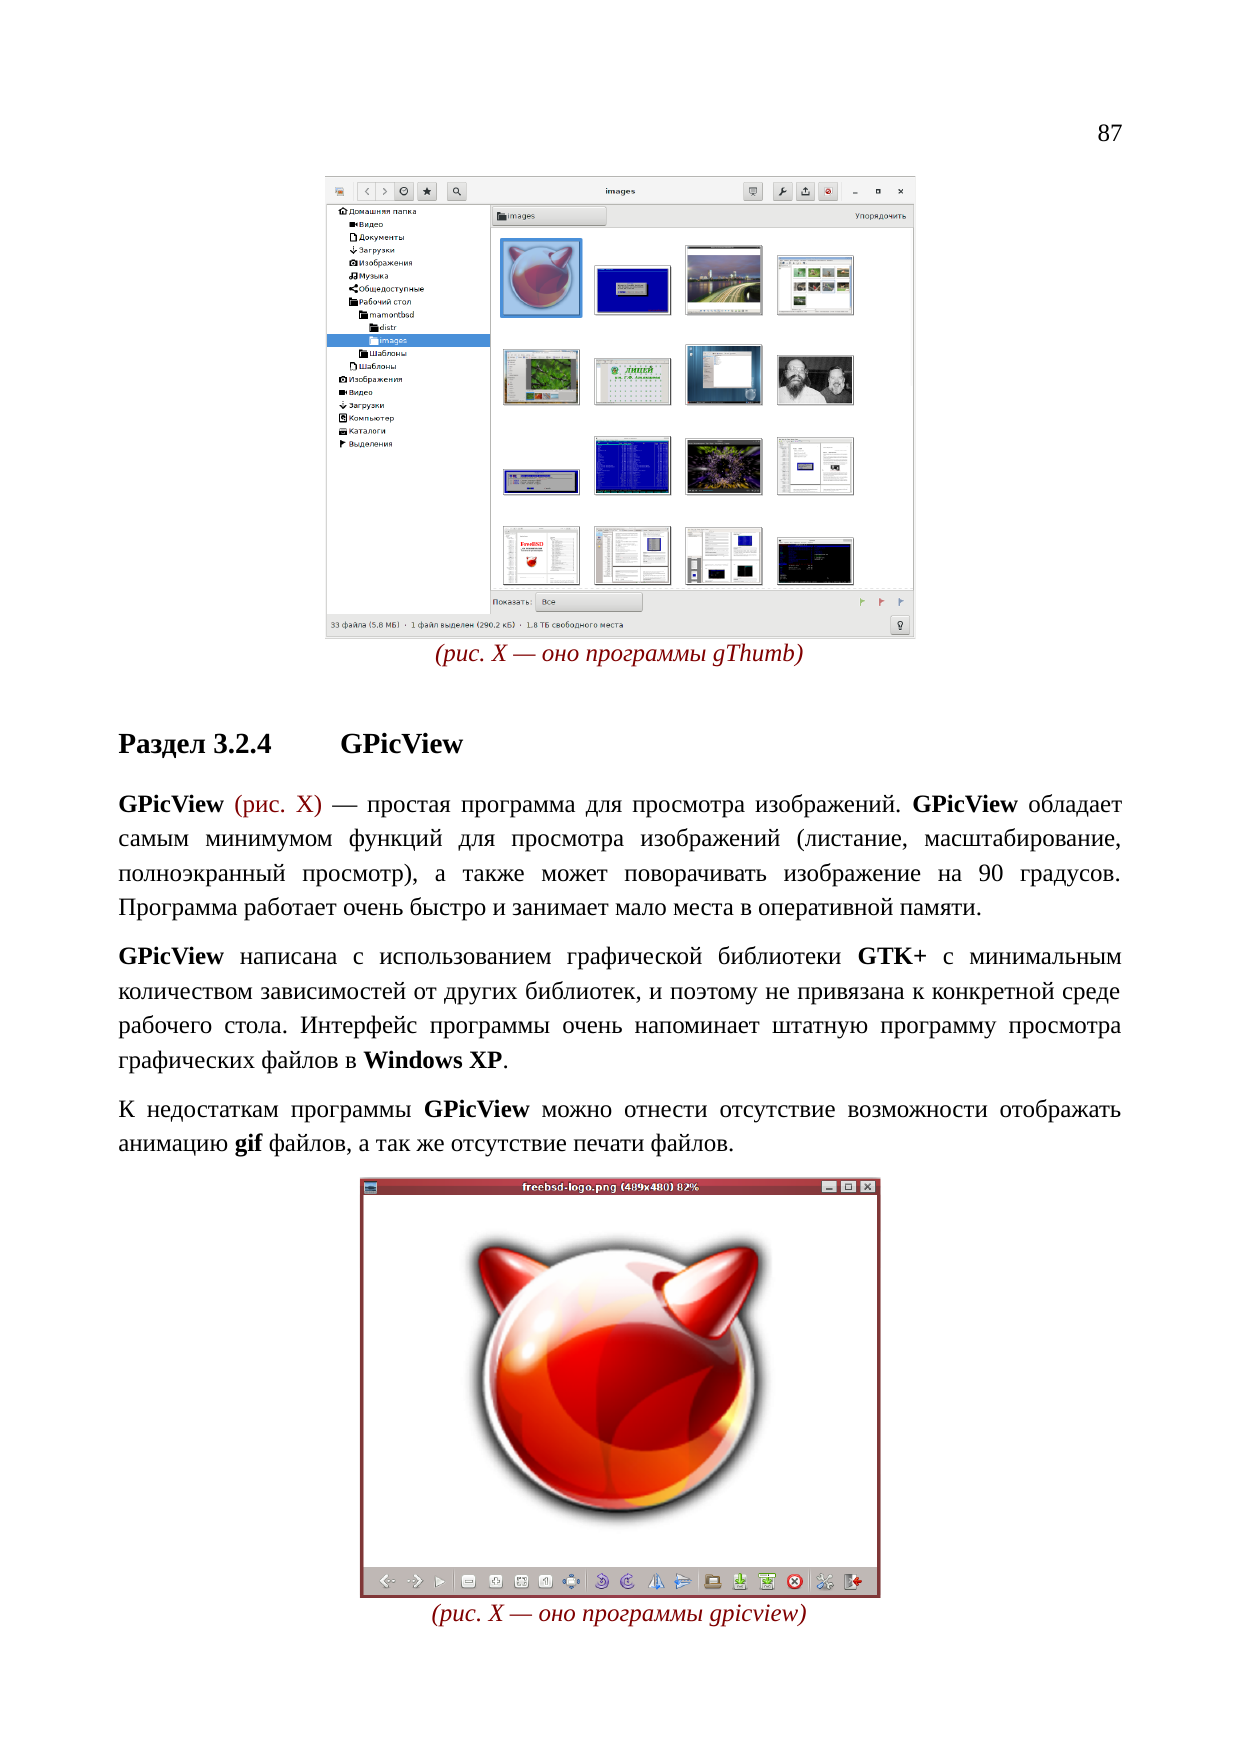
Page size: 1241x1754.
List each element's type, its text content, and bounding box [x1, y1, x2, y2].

text GPicView (рис. Х) — простая программа для просмотра изображений. GPicView обладает самым минимумом функций для просмотра изображений (листание, масштабирование, полноэкранный просмотр), а также может поворачивать изображение на 90 градусов. Программа работает очень быстро и занимает мало места в оперативной памяти. [118, 789, 1122, 921]
picture [359, 1177, 881, 1598]
picture [325, 176, 916, 639]
subtitle GPicView [118, 726, 1122, 759]
text (рис. Х — оно программы gThumb) [118, 639, 1122, 667]
text К недостаткам программы GPicView можно отнести отсутствие возможности отображать анимацию gif файлов, а так же отсутствие печати файлов. [118, 1094, 1122, 1157]
text (рис. Х — оно программы gpicview) [118, 1598, 1122, 1627]
text GPicView написана с использованием графической библиотеки GTK+ с минимальным количеством зависимостей от других библиотек, и поэтому не привязана к конкретной среде рабочего стола. Интерфейс программы очень напоминает штатную программу просмотра графических файлов в Windows XP. [118, 941, 1122, 1073]
